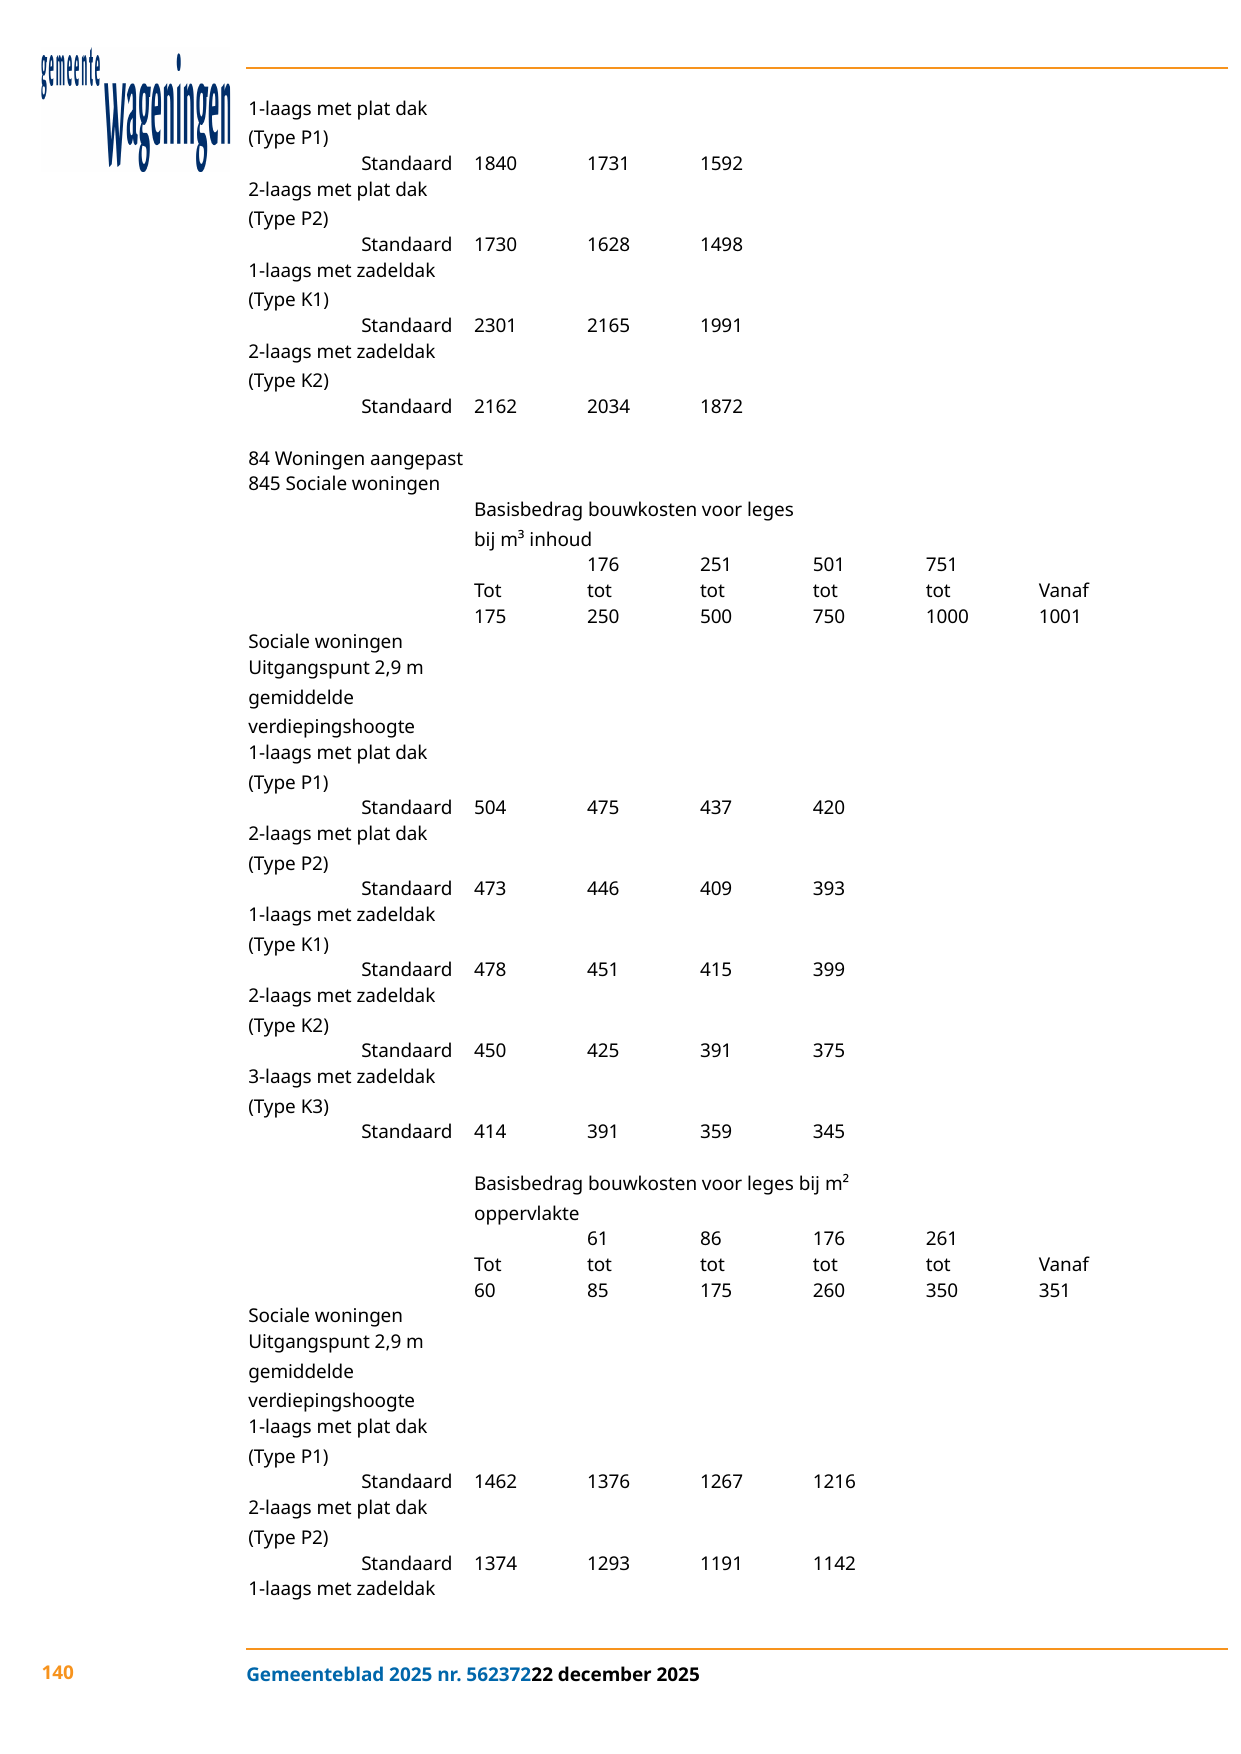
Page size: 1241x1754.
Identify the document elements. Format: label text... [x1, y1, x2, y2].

table_cell [926, 312, 1038, 338]
table_cell 399 [813, 957, 926, 982]
table_cell [1039, 1469, 1152, 1494]
table_cell [474, 445, 587, 470]
table_cell [361, 1226, 474, 1251]
table_cell 260 [813, 1277, 926, 1303]
table_cell 450 [474, 1038, 587, 1063]
table_cell [1039, 1119, 1152, 1144]
table_cell Standaard [361, 1038, 474, 1063]
table_cell [587, 338, 700, 393]
table_cell 3-laags met zadeldak (Type K3) [248, 1064, 474, 1119]
table_cell [926, 795, 1038, 820]
table_cell [587, 1575, 700, 1601]
table_cell tot [587, 1251, 700, 1277]
table_cell Sociale woningen [248, 1303, 474, 1328]
table_cell [587, 95, 700, 150]
table_cell 261 [926, 1226, 1038, 1251]
table_cell [1039, 654, 1152, 739]
table_cell Basisbedrag bouwkosten voor leges bij m³ inhoud [474, 496, 813, 551]
table_cell [474, 1575, 587, 1601]
table_cell Uitgangspunt 2,9 m gemiddelde verdiepingshoogte [248, 1329, 474, 1413]
table_cell 1991 [700, 312, 813, 338]
table_cell [474, 257, 587, 312]
table_cell 86 [700, 1226, 813, 1251]
table_cell [587, 257, 700, 312]
table_cell [813, 95, 926, 150]
table_cell 1267 [700, 1469, 813, 1494]
table_cell [926, 1064, 1038, 1119]
table_cell [248, 577, 361, 603]
table_cell [926, 1550, 1038, 1575]
table_cell [700, 445, 813, 470]
table_cell 1376 [587, 1469, 700, 1494]
table_cell Tot [474, 577, 587, 603]
table_cell 1000 [926, 603, 1038, 629]
table_cell [474, 176, 587, 231]
table_cell 1462 [474, 1469, 587, 1494]
table_cell [248, 1469, 361, 1494]
table_cell [813, 901, 926, 957]
table_cell [926, 820, 1038, 876]
table_cell [926, 257, 1038, 312]
table_cell [926, 150, 1038, 176]
table_cell [361, 551, 474, 577]
table_cell [926, 1303, 1038, 1328]
table_cell [474, 419, 587, 445]
table_cell [700, 1064, 813, 1119]
table_cell [248, 150, 361, 176]
table_cell [248, 551, 361, 577]
table_cell Standaard [361, 1119, 474, 1144]
table_cell [926, 629, 1038, 654]
table_cell [813, 1064, 926, 1119]
table_cell [813, 312, 926, 338]
table_cell tot [926, 1251, 1038, 1277]
table_cell Standaard [361, 393, 474, 419]
table_cell [474, 470, 587, 496]
table_cell [1039, 551, 1152, 577]
table_cell [474, 901, 587, 957]
table_cell 1216 [813, 1469, 926, 1494]
table_cell Standaard [361, 150, 474, 176]
table_cell 475 [587, 795, 700, 820]
table_cell [1039, 176, 1152, 231]
table_cell [248, 419, 361, 445]
table_cell 409 [700, 876, 813, 901]
table_cell Vanaf [1039, 1251, 1152, 1277]
table_cell [700, 983, 813, 1038]
table_cell [1039, 983, 1152, 1038]
table_cell [926, 1119, 1038, 1144]
table_cell [813, 1575, 926, 1601]
table_cell 359 [700, 1119, 813, 1144]
table_cell [587, 1329, 700, 1413]
table_cell 500 [700, 603, 813, 629]
table_cell 2301 [474, 312, 587, 338]
table_cell [926, 654, 1038, 739]
table_cell [1039, 338, 1152, 393]
table_cell 60 [474, 1277, 587, 1303]
table_cell 2162 [474, 393, 587, 419]
table_cell [926, 1038, 1038, 1063]
table_cell [474, 1145, 587, 1170]
table_cell [1039, 1170, 1152, 1226]
table_cell 175 [700, 1277, 813, 1303]
table_cell Basisbedrag bouwkosten voor leges bij m² oppervlakte [474, 1170, 926, 1226]
table_cell 84 Woningen aangepast [248, 445, 474, 470]
table_cell [587, 629, 700, 654]
table_cell [361, 1170, 474, 1226]
table_cell [1039, 257, 1152, 312]
table_cell [1039, 1064, 1152, 1119]
table_cell [361, 419, 474, 445]
table_cell Standaard [361, 876, 474, 901]
table_cell tot [700, 577, 813, 603]
table_cell [813, 629, 926, 654]
table_cell [813, 393, 926, 419]
table_cell [474, 1303, 587, 1328]
table_cell Vanaf [1039, 577, 1152, 603]
table_cell [248, 496, 361, 551]
table_cell [1039, 795, 1152, 820]
table_cell 1592 [700, 150, 813, 176]
table_cell [813, 231, 926, 257]
table_cell [474, 1494, 587, 1550]
table_cell 1374 [474, 1550, 587, 1575]
table_cell [926, 1170, 1038, 1226]
table_cell 2-laags met plat dak (Type P2) [248, 176, 474, 231]
table_cell [813, 820, 926, 876]
table_cell [1039, 445, 1152, 470]
table_cell [700, 1145, 813, 1170]
table_cell [1039, 1226, 1152, 1251]
table_cell 2-laags met plat dak (Type P2) [248, 820, 474, 876]
table_cell [248, 312, 361, 338]
table_cell 1-laags met zadeldak (Type K1) [248, 901, 474, 957]
table_cell [361, 603, 474, 629]
table_cell [813, 1494, 926, 1550]
table_cell [813, 445, 926, 470]
table_cell [474, 629, 587, 654]
table_cell [248, 1226, 361, 1251]
table_cell [1039, 739, 1152, 794]
table_cell [587, 820, 700, 876]
table_cell [813, 338, 926, 393]
table_cell [700, 95, 813, 150]
table_cell [474, 1329, 587, 1413]
table_cell [926, 876, 1038, 901]
table_cell Standaard [361, 795, 474, 820]
table_cell [813, 983, 926, 1038]
table_cell [813, 419, 926, 445]
table_cell 393 [813, 876, 926, 901]
table_cell [1039, 419, 1152, 445]
table_cell [926, 901, 1038, 957]
table_cell 845 Sociale woningen [248, 470, 474, 496]
table_cell [248, 1119, 361, 1144]
table_cell 2165 [587, 312, 700, 338]
table_cell 2034 [587, 393, 700, 419]
table_cell [587, 1064, 700, 1119]
table_cell 176 [813, 1226, 926, 1251]
table_cell [700, 470, 813, 496]
table_cell [587, 739, 700, 794]
table_cell 446 [587, 876, 700, 901]
table_cell [474, 338, 587, 393]
table_cell 437 [700, 795, 813, 820]
table_cell 345 [813, 1119, 926, 1144]
table_cell [1039, 957, 1152, 982]
table_cell 1-laags met zadeldak (Type K1) [248, 257, 474, 312]
table_cell [361, 496, 474, 551]
table_cell [813, 654, 926, 739]
table_cell [1039, 1575, 1152, 1601]
table_cell tot [587, 577, 700, 603]
table_cell [813, 1145, 926, 1170]
table_cell [926, 1469, 1038, 1494]
table_cell 391 [700, 1038, 813, 1063]
table_cell [587, 419, 700, 445]
table_cell [926, 1575, 1038, 1601]
table_cell Standaard [361, 1469, 474, 1494]
table_cell [474, 1064, 587, 1119]
table_cell [474, 551, 587, 577]
table_cell [926, 957, 1038, 982]
table_cell [926, 1329, 1038, 1413]
picture [41, 47, 231, 172]
table_cell [926, 176, 1038, 231]
table_cell [813, 496, 926, 551]
table_cell 473 [474, 876, 587, 901]
table_cell [700, 739, 813, 794]
table_cell [474, 739, 587, 794]
table_cell Standaard [361, 1550, 474, 1575]
table_cell [813, 1413, 926, 1469]
table_cell [813, 1329, 926, 1413]
table_cell [700, 1494, 813, 1550]
table_cell [474, 983, 587, 1038]
table_cell Sociale woningen [248, 629, 474, 654]
table_cell [248, 795, 361, 820]
table_cell 251 [700, 551, 813, 577]
table_cell [248, 393, 361, 419]
table_cell [700, 654, 813, 739]
table_cell 391 [587, 1119, 700, 1144]
table_cell [474, 1413, 587, 1469]
table_cell 1840 [474, 150, 587, 176]
table_cell [926, 445, 1038, 470]
table_cell 2-laags met plat dak (Type P2) [248, 1494, 474, 1550]
table_cell [587, 1494, 700, 1550]
table_cell Standaard [361, 231, 474, 257]
table_cell [361, 1145, 474, 1170]
table_cell [587, 654, 700, 739]
table_cell [474, 820, 587, 876]
table_cell [813, 176, 926, 231]
table_cell tot [813, 1251, 926, 1277]
table_cell [1039, 1038, 1152, 1063]
table_cell 478 [474, 957, 587, 982]
table_cell [587, 1303, 700, 1328]
table_cell 375 [813, 1038, 926, 1063]
table_cell [700, 176, 813, 231]
table_cell 1872 [700, 393, 813, 419]
table_cell [248, 1277, 361, 1303]
table_cell tot [813, 577, 926, 603]
table_cell [926, 419, 1038, 445]
table_cell 350 [926, 1277, 1038, 1303]
table_cell [587, 901, 700, 957]
table_cell 425 [587, 1038, 700, 1063]
table_cell [813, 150, 926, 176]
table_cell [1039, 496, 1152, 551]
table_cell [1039, 470, 1152, 496]
table_cell 1628 [587, 231, 700, 257]
table_cell Tot [474, 1251, 587, 1277]
table_cell [1039, 901, 1152, 957]
table_cell [474, 95, 587, 150]
table_cell Uitgangspunt 2,9 m gemiddelde verdiepingshoogte [248, 654, 474, 739]
table_cell [587, 1413, 700, 1469]
table_cell 1498 [700, 231, 813, 257]
table_cell 85 [587, 1277, 700, 1303]
table_cell 750 [813, 603, 926, 629]
table_cell 175 [474, 603, 587, 629]
table_cell [1039, 629, 1152, 654]
table_cell 1-laags met plat dak (Type P1) [248, 95, 474, 150]
table_cell [361, 577, 474, 603]
table_cell [1039, 231, 1152, 257]
table_cell [700, 820, 813, 876]
table_cell 414 [474, 1119, 587, 1144]
table_cell [474, 654, 587, 739]
table_cell [1039, 1145, 1152, 1170]
table_cell [700, 1329, 813, 1413]
table_cell tot [926, 577, 1038, 603]
table_cell 2-laags met zadeldak (Type K2) [248, 983, 474, 1038]
table_cell [587, 445, 700, 470]
table_cell 415 [700, 957, 813, 982]
table_cell [813, 470, 926, 496]
table_cell [1039, 150, 1152, 176]
table_cell [248, 1550, 361, 1575]
table_cell [587, 470, 700, 496]
table_cell 250 [587, 603, 700, 629]
table_cell [926, 1145, 1038, 1170]
table_cell [1039, 1329, 1152, 1413]
table_cell [813, 1303, 926, 1328]
table_cell [1039, 820, 1152, 876]
table_cell 61 [587, 1226, 700, 1251]
table_cell [700, 419, 813, 445]
table_cell 1293 [587, 1550, 700, 1575]
table_cell [926, 338, 1038, 393]
table_cell 176 [587, 551, 700, 577]
table_cell [248, 1145, 361, 1170]
table_cell [248, 231, 361, 257]
table_cell tot [700, 1251, 813, 1277]
table_cell [248, 957, 361, 982]
table_cell [1039, 393, 1152, 419]
table_cell [1039, 312, 1152, 338]
table_cell 451 [587, 957, 700, 982]
table_cell [474, 1226, 587, 1251]
table_cell 1191 [700, 1550, 813, 1575]
table_cell [700, 1413, 813, 1469]
table_cell [1039, 876, 1152, 901]
table_cell [700, 1303, 813, 1328]
table_cell [1039, 1550, 1152, 1575]
table_cell 751 [926, 551, 1038, 577]
table_cell [926, 983, 1038, 1038]
table_cell 1142 [813, 1550, 926, 1575]
table_cell [361, 1251, 474, 1277]
table_cell [1039, 95, 1152, 150]
table_cell [813, 739, 926, 794]
table_cell [813, 257, 926, 312]
table_cell [248, 1170, 361, 1226]
table_cell [587, 983, 700, 1038]
table_cell [248, 1251, 361, 1277]
table_cell 1001 [1039, 603, 1152, 629]
table_cell [248, 603, 361, 629]
table_cell 351 [1039, 1277, 1152, 1303]
table_cell [926, 739, 1038, 794]
table_cell [1039, 1303, 1152, 1328]
table_cell 420 [813, 795, 926, 820]
table_cell [700, 257, 813, 312]
table_cell [926, 1413, 1038, 1469]
table_cell [587, 176, 700, 231]
table_cell 1731 [587, 150, 700, 176]
table_cell [926, 393, 1038, 419]
table_cell 501 [813, 551, 926, 577]
table_cell [248, 876, 361, 901]
table_cell 1-laags met plat dak (Type P1) [248, 739, 474, 794]
table_cell [1039, 1413, 1152, 1469]
table_cell 1-laags met zadeldak [248, 1575, 474, 1601]
table_cell 1-laags met plat dak (Type P1) [248, 1413, 474, 1469]
table_cell [926, 1494, 1038, 1550]
table_cell [1039, 1494, 1152, 1550]
table_cell [700, 338, 813, 393]
table_cell Standaard [361, 312, 474, 338]
table_cell [700, 629, 813, 654]
table_cell [700, 901, 813, 957]
table_cell 2-laags met zadeldak (Type K2) [248, 338, 474, 393]
table_cell [926, 95, 1038, 150]
table_cell [700, 1575, 813, 1601]
table_cell [361, 1277, 474, 1303]
table_cell [926, 231, 1038, 257]
table_cell [926, 470, 1038, 496]
table_cell 1730 [474, 231, 587, 257]
table_cell [587, 1145, 700, 1170]
table_cell 504 [474, 795, 587, 820]
table_cell [248, 1038, 361, 1063]
table_cell [926, 496, 1038, 551]
table_cell Standaard [361, 957, 474, 982]
